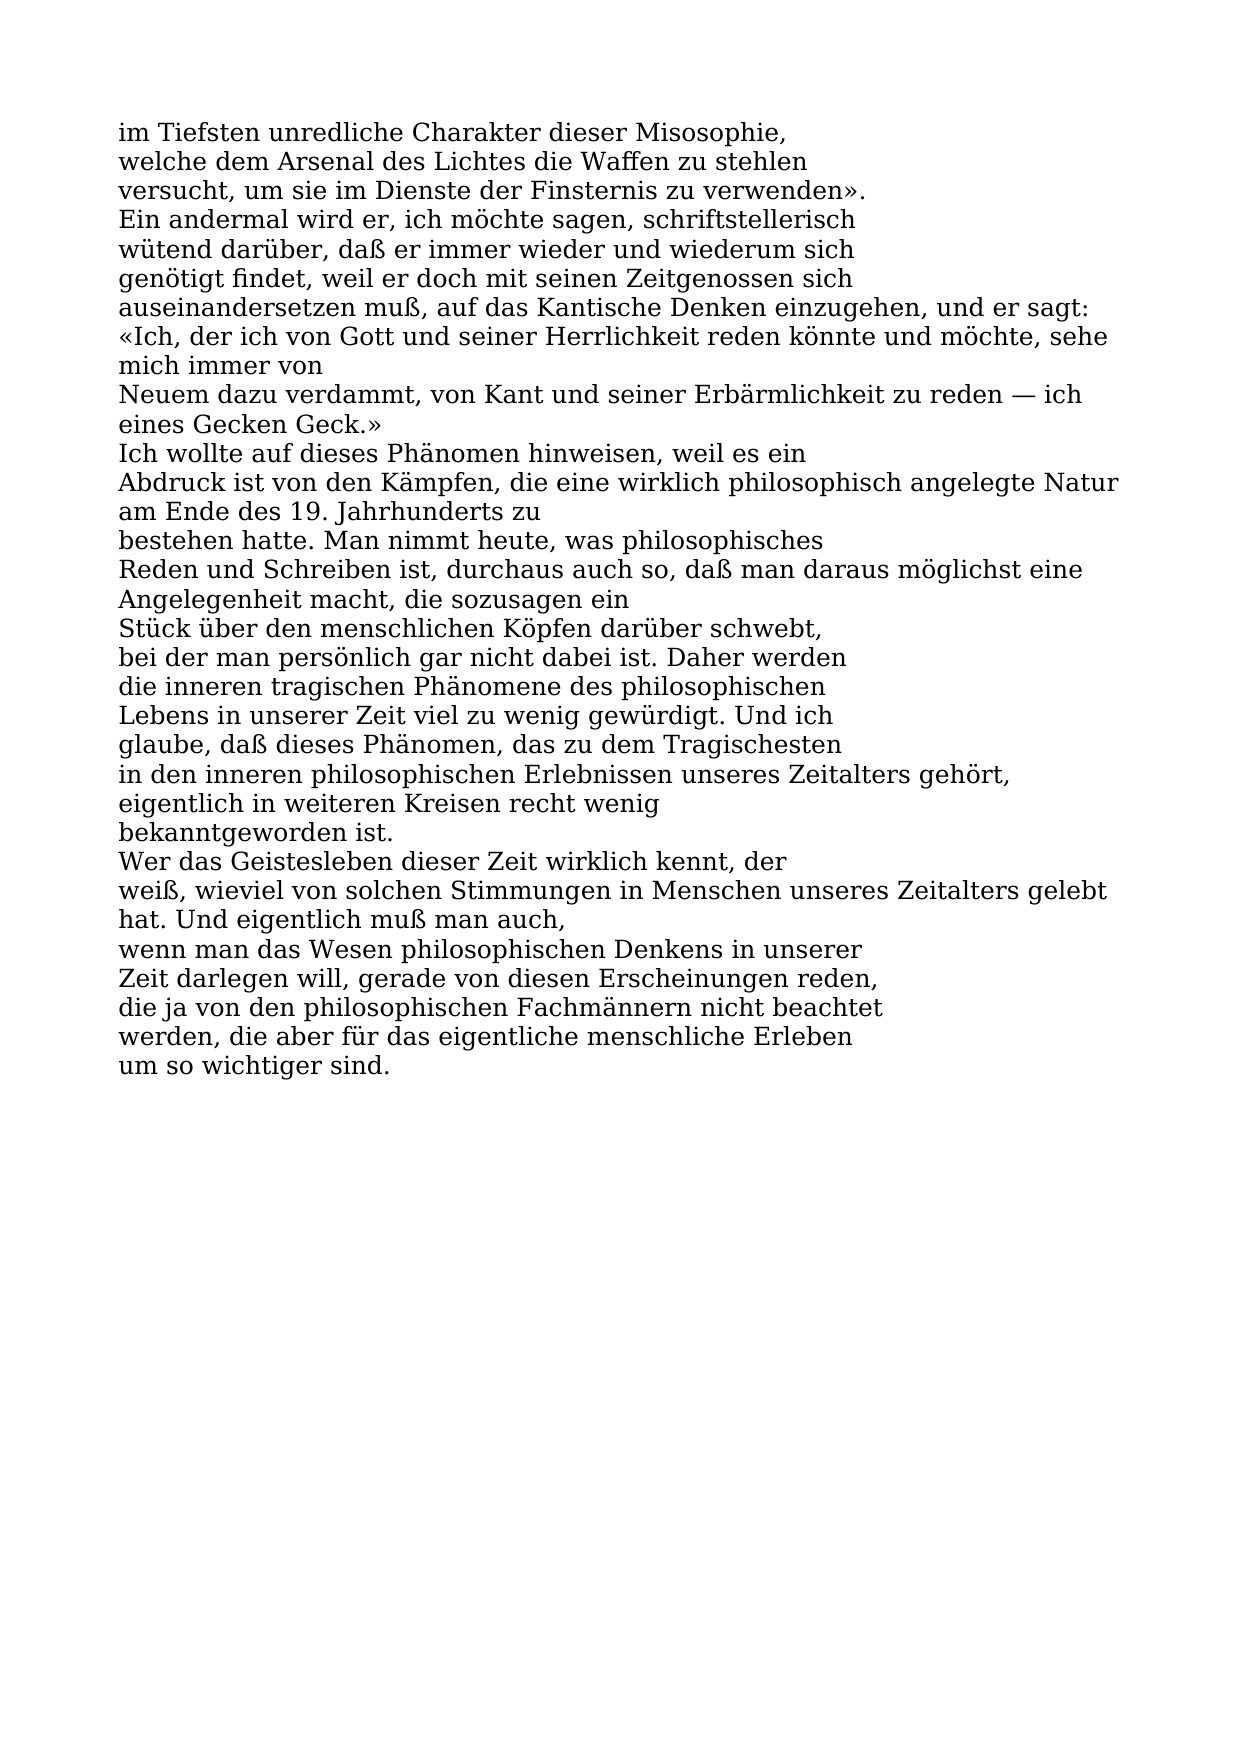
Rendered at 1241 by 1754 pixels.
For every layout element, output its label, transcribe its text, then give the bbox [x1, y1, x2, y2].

text versucht, um sie im Dienste der Finsternis zu verwenden». [118, 176, 1122, 206]
text Wer das Geistesleben dieser Zeit wirklich kennt, der [118, 847, 1122, 876]
text um so wichtiger sind. [118, 1051, 1122, 1081]
text die inneren tragischen Phänomene des philosophischen [118, 672, 1122, 701]
text bei der man persönlich gar nicht dabei ist. Daher werden [118, 643, 1122, 672]
text Zeit darlegen will, gerade von diesen Erscheinungen reden, [118, 964, 1122, 993]
text genötigt findet, weil er doch mit seinen Zeitgenossen sich [118, 264, 1122, 293]
text wenn man das Wesen philosophischen Denkens in unserer [118, 935, 1122, 964]
text Ich wollte auf dieses Phänomen hinweisen, weil es ein [118, 439, 1122, 468]
text werden, die aber für das eigentliche menschliche Erleben [118, 1022, 1122, 1051]
text bekanntgeworden ist. [118, 818, 1122, 847]
text bestehen hatte. Man nimmt heute, was philosophisches [118, 526, 1122, 556]
text Abdruck ist von den Kämpfen, die eine wirklich philosophisch angelegte Natur am Ende des 19. Jahrhunderts zu [118, 468, 1122, 526]
text Neuem dazu verdammt, von Kant und seiner Erbärmlichkeit zu reden — ich eines Gecken Geck.» [118, 381, 1122, 439]
text Stück über den menschlichen Köpfen darüber schwebt, [118, 614, 1122, 643]
text auseinandersetzen muß, auf das Kantische Denken einzugehen, und er sagt: «Ich, der ich von Gott und seiner Herrlichkeit reden könnte und möchte, sehe mich immer von [118, 293, 1122, 381]
text im Tiefsten unredliche Charakter dieser Misosophie, [118, 118, 1122, 147]
text welche dem Arsenal des Lichtes die Waffen zu stehlen [118, 147, 1122, 176]
text glaube, daß dieses Phänomen, das zu dem Tragischesten [118, 731, 1122, 760]
text die ja von den philosophischen Fachmännern nicht beachtet [118, 993, 1122, 1022]
text Lebens in unserer Zeit viel zu wenig gewürdigt. Und ich [118, 701, 1122, 731]
text weiß, wieviel von solchen Stimmungen in Menschen unseres Zeitalters gelebt hat. Und eigentlich muß man auch, [118, 876, 1122, 935]
text wütend darüber, daß er immer wieder und wiederum sich [118, 235, 1122, 264]
text in den inneren philosophischen Erlebnissen unseres Zeitalters gehört, eigentlich in weiteren Kreisen recht wenig [118, 760, 1122, 818]
text Ein andermal wird er, ich möchte sagen, schriftstellerisch [118, 206, 1122, 235]
text Reden und Schreiben ist, durchaus auch so, daß man daraus möglichst eine Angelegenheit macht, die sozusagen ein [118, 556, 1122, 614]
